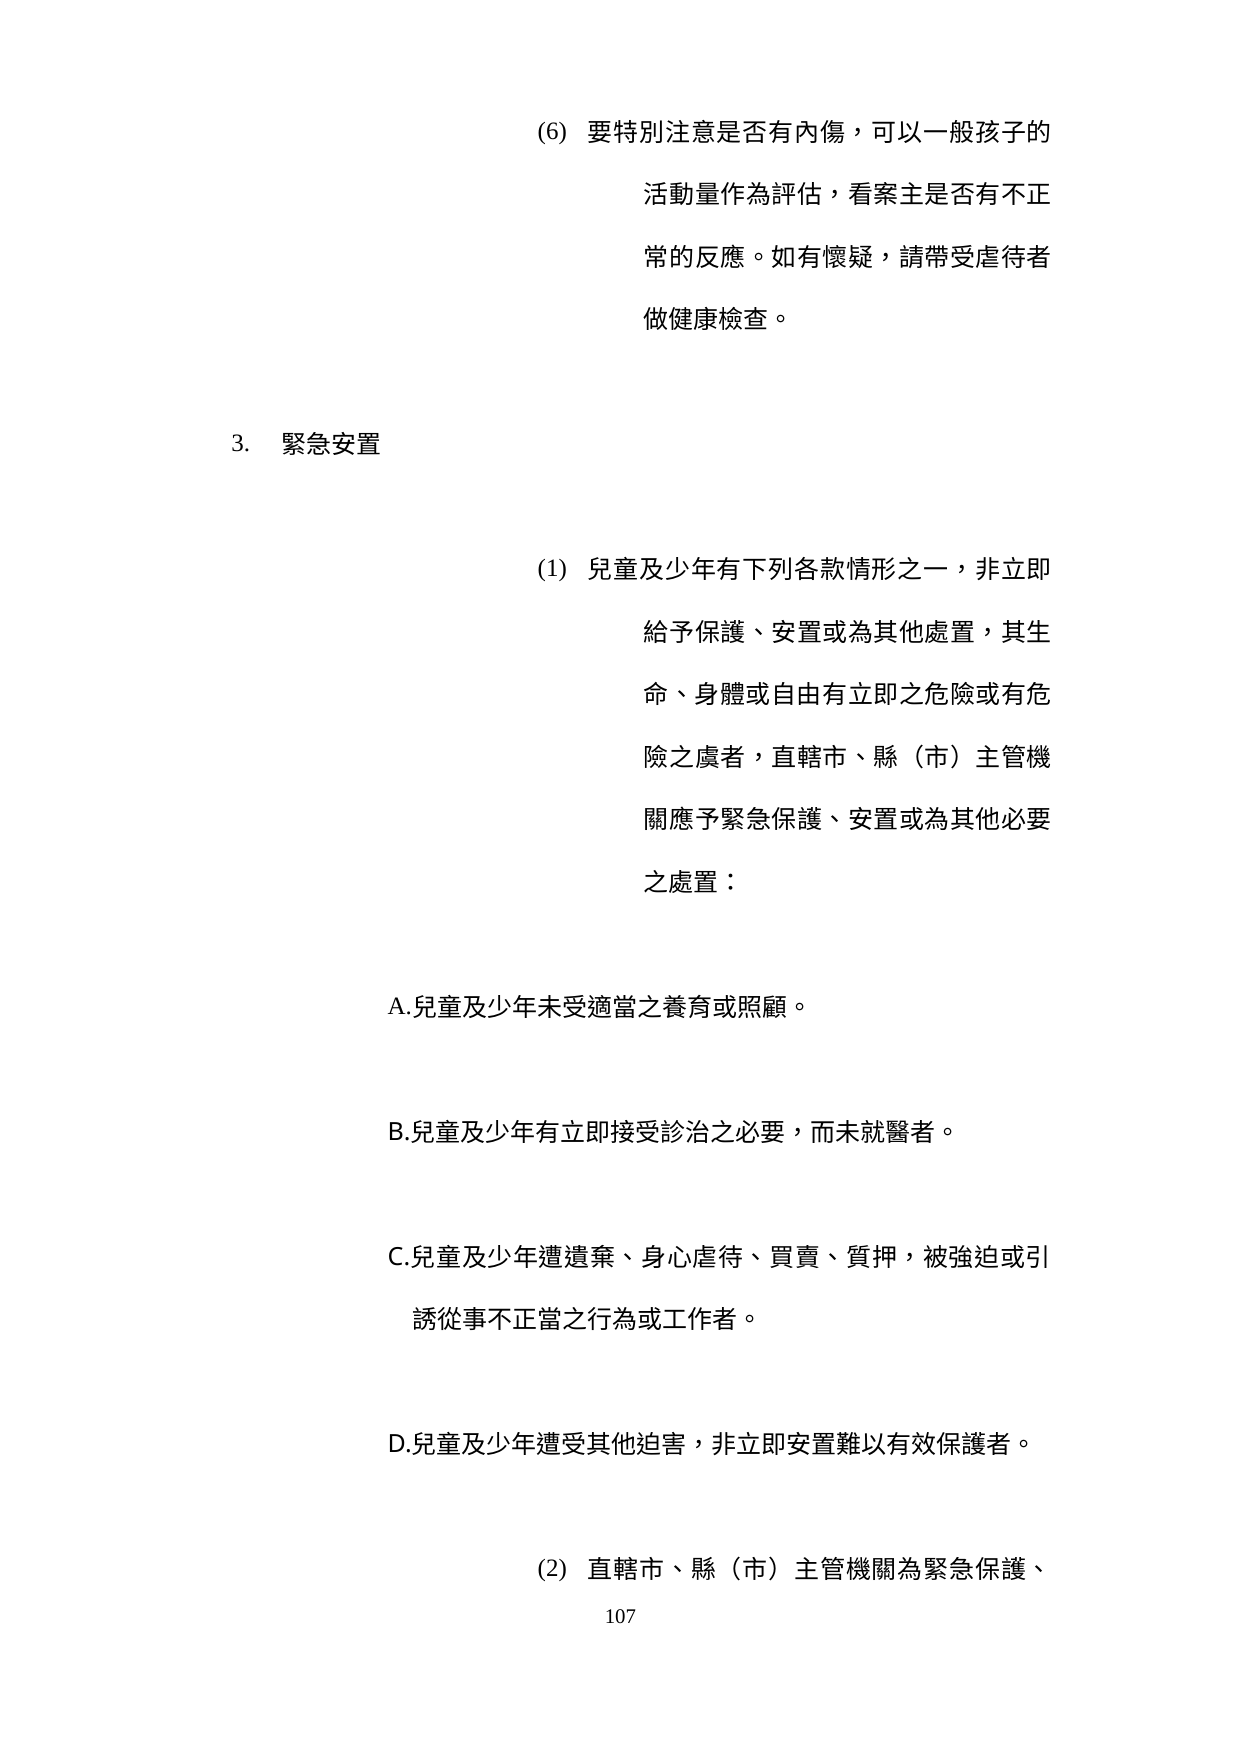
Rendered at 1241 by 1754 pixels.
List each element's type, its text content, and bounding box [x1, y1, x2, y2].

list 直轄市、縣（市）主管機關為緊急保護、 [537, 1526, 1053, 1589]
list 要特別注意是否有內傷，可以一般孩子的活動量作為評估，看案主是否有不正常的反應。如有懷疑，請帶受虐待者做健康檢查。 [537, 89, 1053, 339]
list 緊急安置 [231, 401, 1053, 464]
text D.兒童及少年遭受其他迫害，非立即安置難以有效保護者。 [187, 1401, 1053, 1464]
text A.兒童及少年未受適當之養育或照顧。 [187, 964, 1053, 1026]
list 兒童及少年有下列各款情形之一，非立即給予保護、安置或為其他處置，其生命、身體或自由有立即之危險或有危險之虞者，直轄市、縣（市）主管機關應予緊急保護、安置或為其他必要之處置： [537, 526, 1053, 901]
text B.兒童及少年有立即接受診治之必要，而未就醫者。 [187, 1089, 1053, 1151]
text C.兒童及少年遭遺棄、身心虐待、買賣、質押，被強迫或引誘從事不正當之行為或工作者。 [387, 1214, 1053, 1339]
